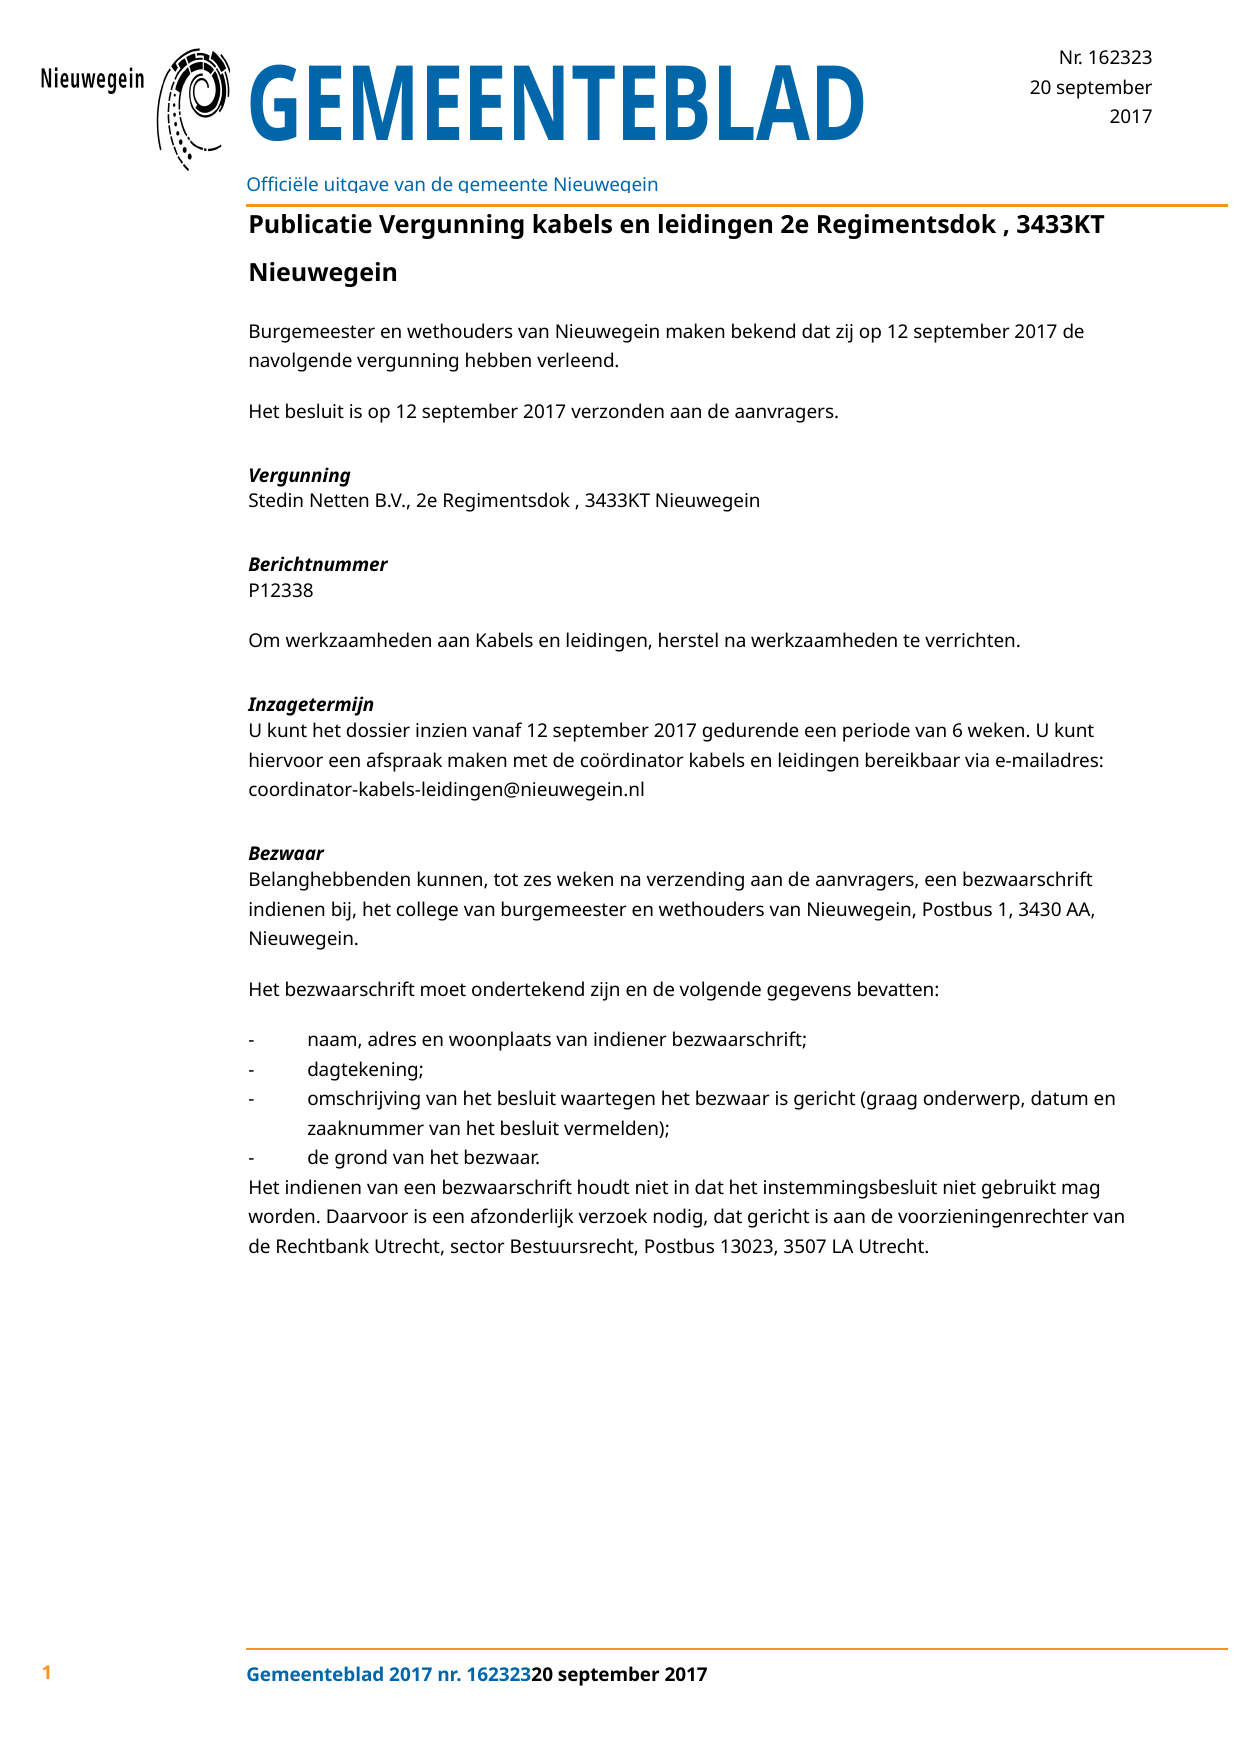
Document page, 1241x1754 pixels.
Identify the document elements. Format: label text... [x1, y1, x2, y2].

list de grond van het bezwaar. [248, 1144, 1152, 1170]
text U kunt het dossier inzien vanaf 12 september 2017 gedurende een periode van 6 weken. U kunt hiervoor een afspraak maken met de coördinator kabels en leidingen bereikbaar via e-mailadres: coordinator-kabels-leidingen@nieuwegein.nl [248, 717, 1152, 802]
text Burgemeester en wethouders van Nieuwegein maken bekend dat zij op 12 september 2017 de navolgende vergunning hebben verleend. [248, 318, 1152, 373]
list omschrijving van het besluit waartegen het bezwaar is gericht (graag onderwerp, datum en zaaknummer van het besluit vermelden); [248, 1085, 1152, 1141]
text Het indienen van een bezwaarschrift houdt niet in dat het instemmingsbesluit niet gebruikt mag worden. Daarvoor is een afzonderlijk verzoek nodig, dat gericht is aan de voorzieningenrechter van de Rechtbank Utrecht, sector Bestuursrecht, Postbus 13023, 3507 LA Utrecht. [248, 1174, 1152, 1259]
text Stedin Netten B.V., 2e Regimentsdok , 3433KT Nieuwegein [248, 488, 1152, 513]
text Berichtnummer [248, 552, 1152, 577]
list naam, adres en woonplaats van indiener bezwaarschrift; [248, 1026, 1152, 1052]
text Vergunning [248, 462, 1152, 488]
picture [41, 47, 231, 172]
text Het bezwaarschrift moet ondertekend zijn en de volgende gegevens bevatten: [248, 976, 1152, 1002]
text P12338 [248, 577, 1152, 603]
text Het besluit is op 12 september 2017 verzonden aan de aanvragers. [248, 398, 1152, 424]
text Publicatie Vergunning kabels en leidingen 2e Regimentsdok , 3433KT Nieuwegein [248, 207, 1152, 288]
text Belanghebbenden kunnen, tot zes weken na verzending aan de aanvragers, een bezwaarschrift indienen bij, het college van burgemeester en wethouders van Nieuwegein, Postbus 1, 3430 AA, Nieuwegein. [248, 866, 1152, 951]
list dagtekening; [248, 1056, 1152, 1082]
text Bezwaar [248, 841, 1152, 866]
text Om werkzaamheden aan Kabels en leidingen, herstel na werkzaamheden te verrichten. [248, 628, 1152, 653]
text Inzagetermijn [248, 692, 1152, 717]
